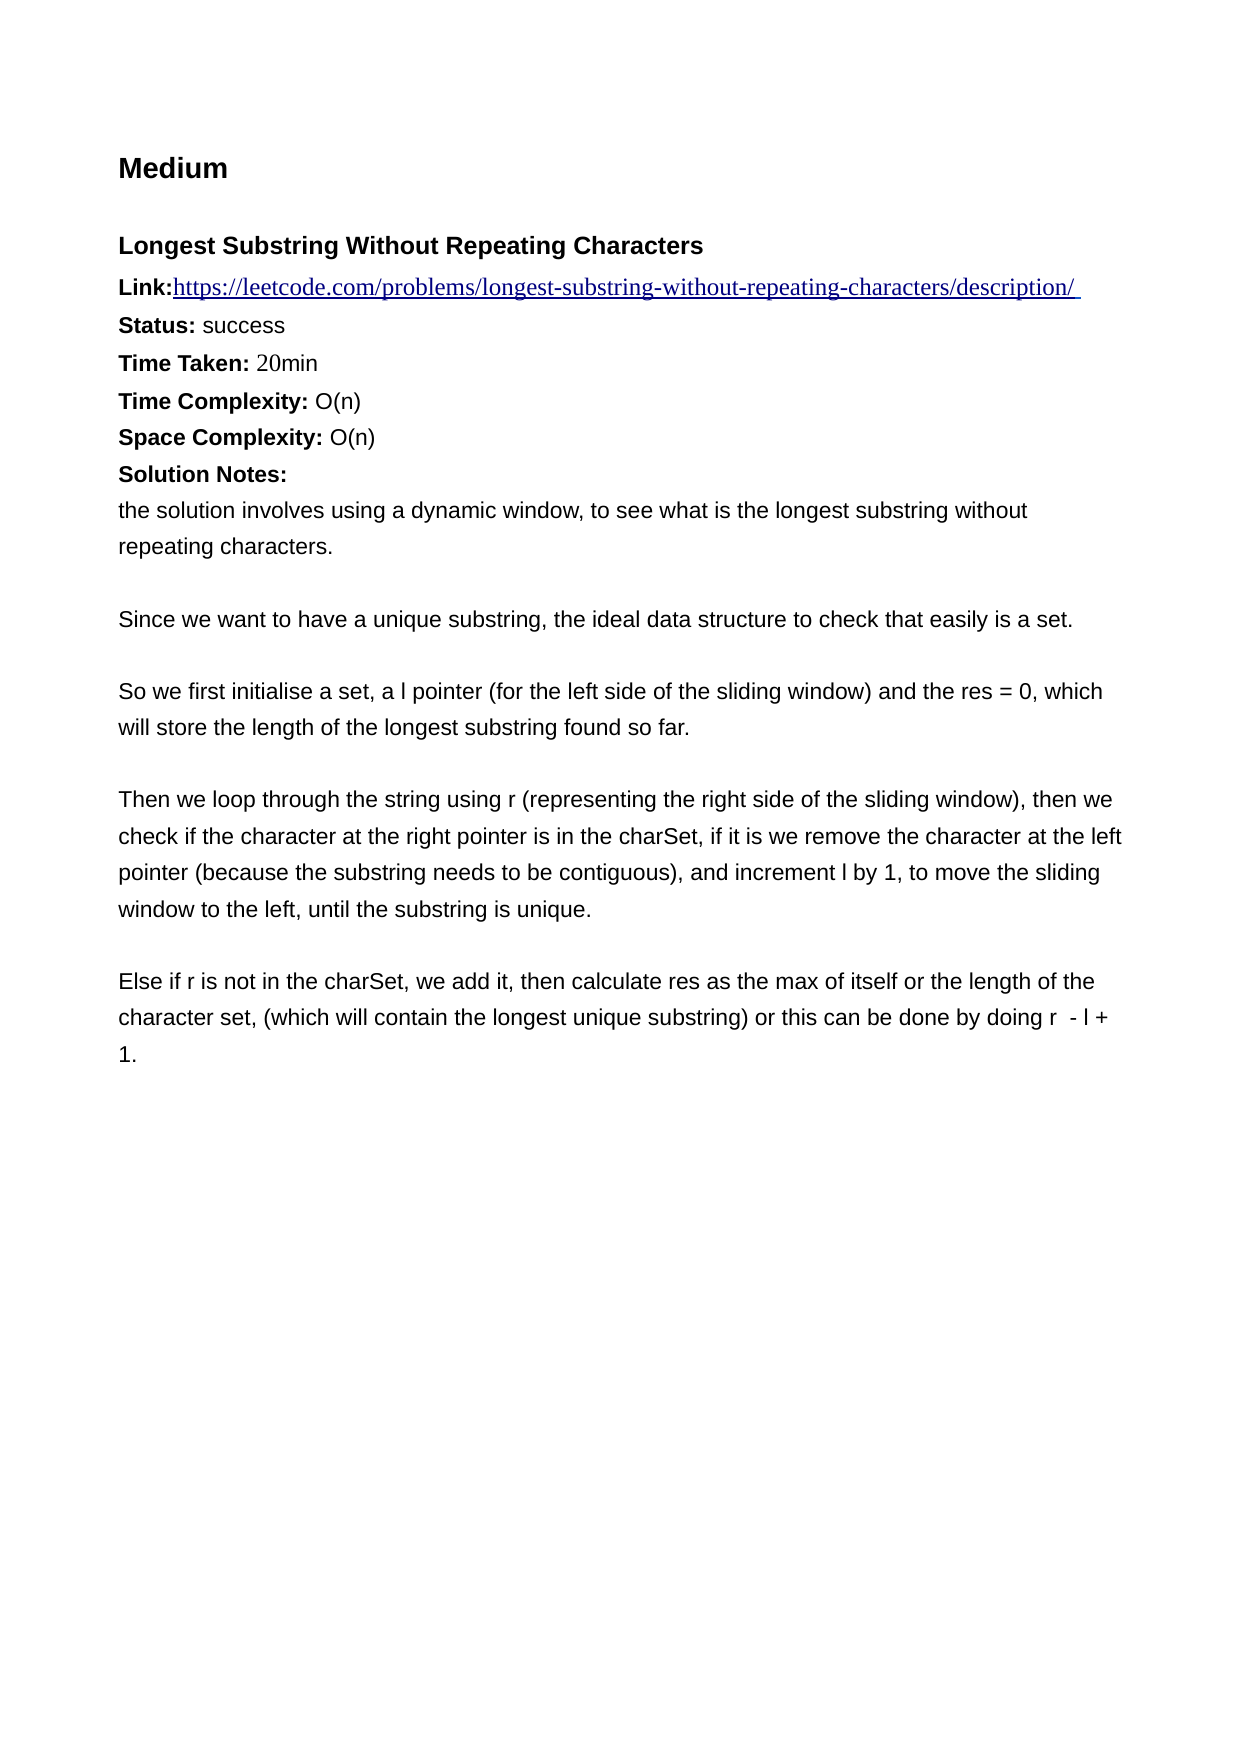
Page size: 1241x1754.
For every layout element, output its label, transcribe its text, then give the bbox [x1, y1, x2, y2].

text Space Complexity: O(n) [118, 424, 1122, 451]
text Then we loop through the string using r (representing the right side of the sliding window), then we check if the character at the right pointer is in the charSet, if it is we remove the character at the left pointer (because the substring needs to be contiguous), and increment l by 1, to move the sliding window to the left, until the substring is unique. [118, 786, 1122, 922]
text Time Complexity: O(n) [118, 388, 1122, 414]
text Status: success [118, 312, 1122, 338]
subtitle Longest Substring Without Repeating Characters [118, 231, 1122, 260]
text Link:https://leetcode.com/problems/longest-substring-without-repeating-characters/description/ [118, 272, 1122, 301]
text Since we want to have a unique substring, the ideal data structure to check that easily is a set. [118, 606, 1122, 632]
text Time Taken: 20min [118, 348, 1122, 377]
text So we first initialise a set, a l pointer (for the left side of the sliding window) and the res = 0, which will store the length of the longest substring found so far. [118, 678, 1122, 741]
text the solution involves using a dynamic window, to see what is the longest substring without repeating characters. [118, 497, 1122, 559]
text Solution Notes: [118, 461, 1122, 487]
subtitle Medium [118, 151, 1122, 185]
text Else if r is not in the charSet, we add it, then calculate res as the max of itself or the length of the character set, (which will contain the longest unique substring) or this can be done by doing r - l + 1. [118, 968, 1122, 1067]
